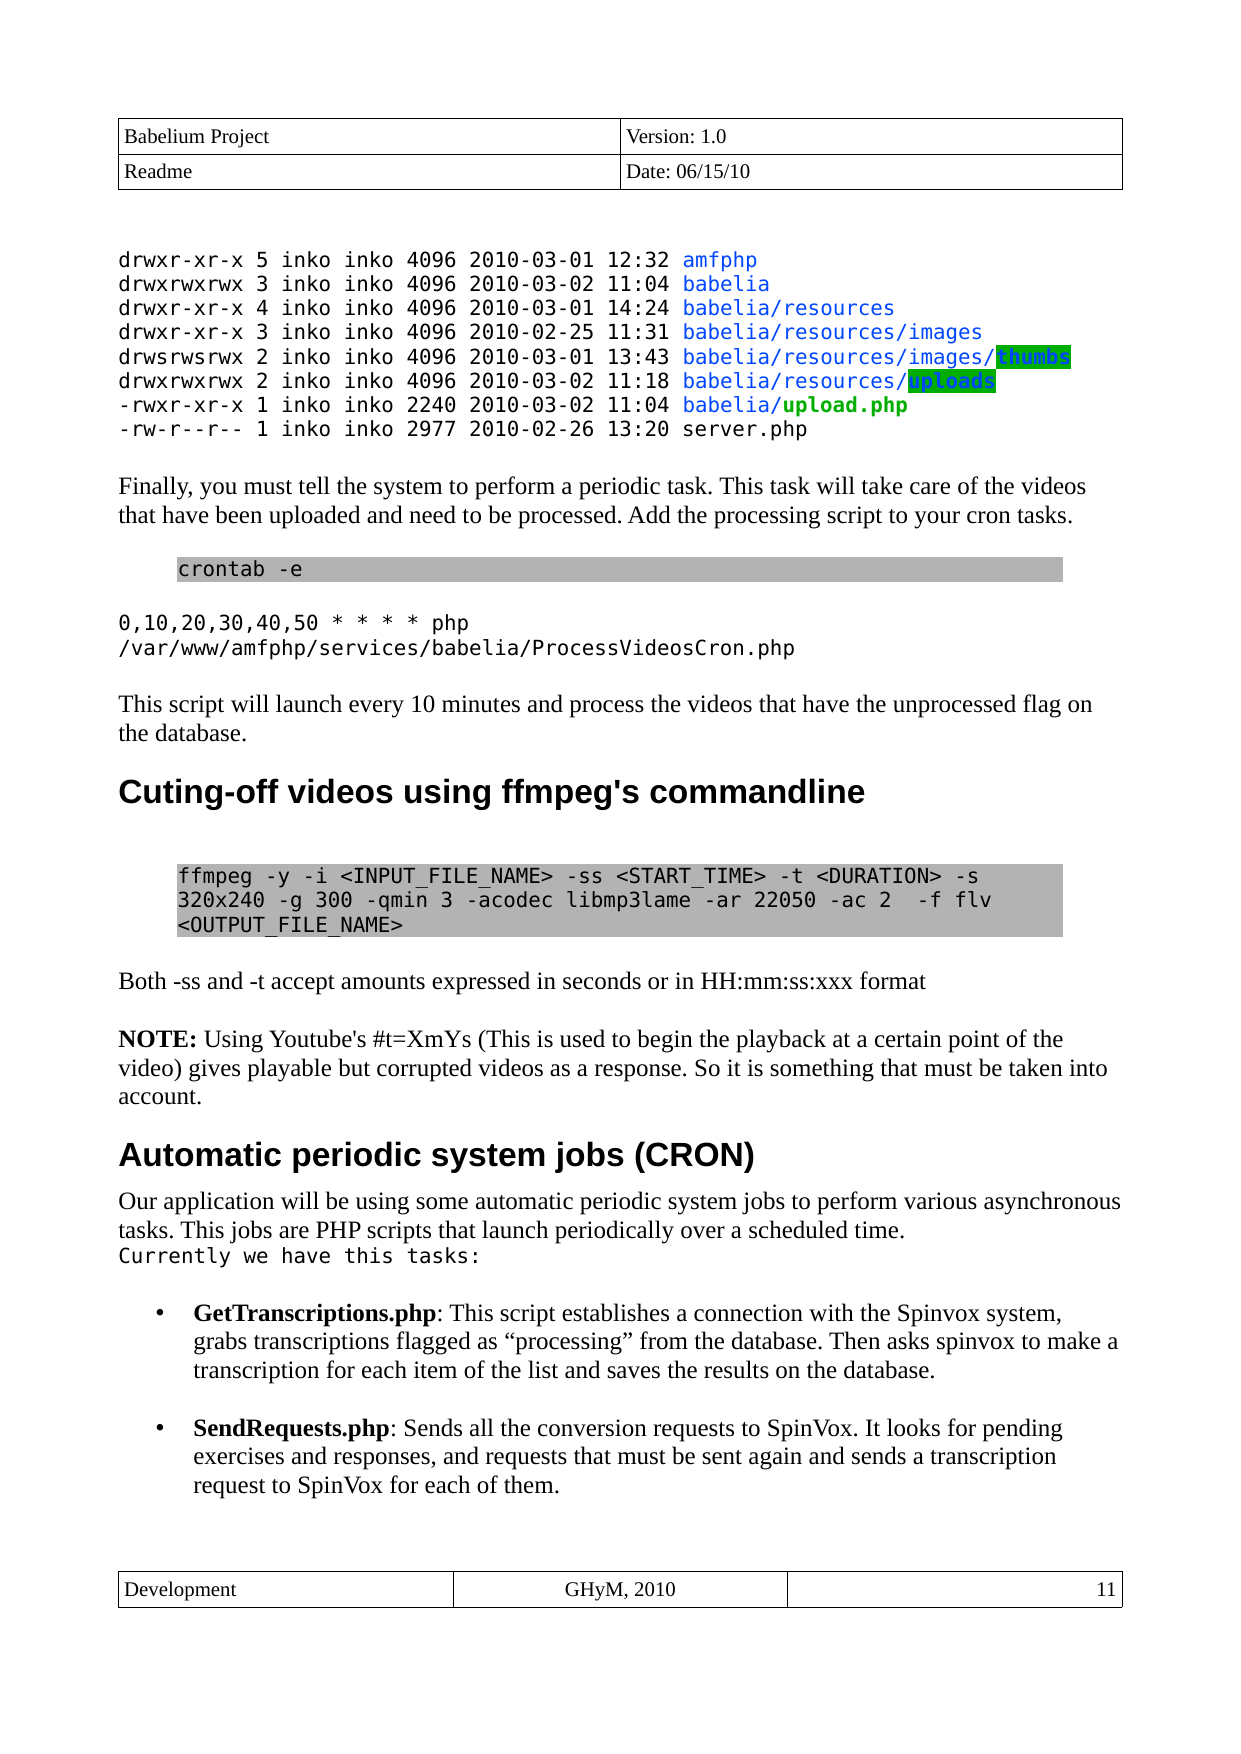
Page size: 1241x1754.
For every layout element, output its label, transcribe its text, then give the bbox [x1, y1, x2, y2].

text crontab -e [177, 557, 1063, 582]
list SendRequests.php: Sends all the conversion requests to SpinVox. It looks for pending exercises and responses, and requests that must be sent again and sends a transcription request to SpinVox for each of them. [156, 1413, 1122, 1499]
text This script will launch every 10 minutes and process the videos that have the unprocessed flag on the database. [118, 689, 1122, 747]
text Currently we have this tasks: [118, 1244, 1122, 1268]
text Both -ss and -t accept amounts expressed in seconds or in HH:mm:ss:xxx format [118, 966, 1122, 995]
list GetTranscriptions.php: This script establishes a connection with the Spinvox system, grabs transcriptions flagged as “processing” from the database. Then asks spinvox to make a transcription for each item of the list and saves the results on the database. [156, 1298, 1122, 1384]
text 0,10,20,30,40,50 * * * * php /var/www/amfphp/services/babelia/ProcessVideosCron.php [118, 611, 1122, 660]
text ffmpeg -y -i <INPUT_FILE_NAME> -ss <START_TIME> -t <DURATION> -s 320x240 -g 300 -qmin 3 -acodec libmp3lame -ar 22050 -ac 2 -f flv <OUTPUT_FILE_NAME> [177, 864, 1063, 937]
text Our application will be using some automatic periodic system jobs to perform various asynchronous tasks. This jobs are PHP scripts that launch periodically over a scheduled time. [118, 1186, 1122, 1244]
subtitle Automatic periodic system jobs (CRON) [118, 1135, 1122, 1174]
text drwxr-xr-x 5 inko inko 4096 2010-03-01 12:32 amfphp drwxrwxrwx 3 inko inko 4096 2010-03-02 11:04 babelia drwxr-xr-x 4 inko inko 4096 2010-03-01 14:24 babelia/resources drwxr-xr-x 3 inko inko 4096 2010-02-25 11:31 babelia/resources/images drwsrwsrwx 2 inko inko 4096 2010-03-01 13:43 babelia/resources/images/thumbs drwxrwxrwx 2 inko inko 4096 2010-03-02 11:18 babelia/resources/uploads -rwxr-xr-x 1 inko inko 2240 2010-03-02 11:04 babelia/upload.php -rw-r--r-- 1 inko inko 2977 2010-02-26 13:20 server.php [118, 248, 1122, 442]
subtitle Cuting-off videos using ffmpeg's commandline [118, 772, 1122, 810]
text NOTE: Using Youtube's #t=XmYs (This is used to begin the playback at a certain point of the video) gives playable but corrupted videos as a response. So it is something that must be taken into account. [118, 1024, 1122, 1110]
text Finally, you must tell the system to perform a periodic task. This task will take care of the videos that have been uploaded and need to be processed. Add the processing script to your cron tasks. [118, 471, 1122, 529]
